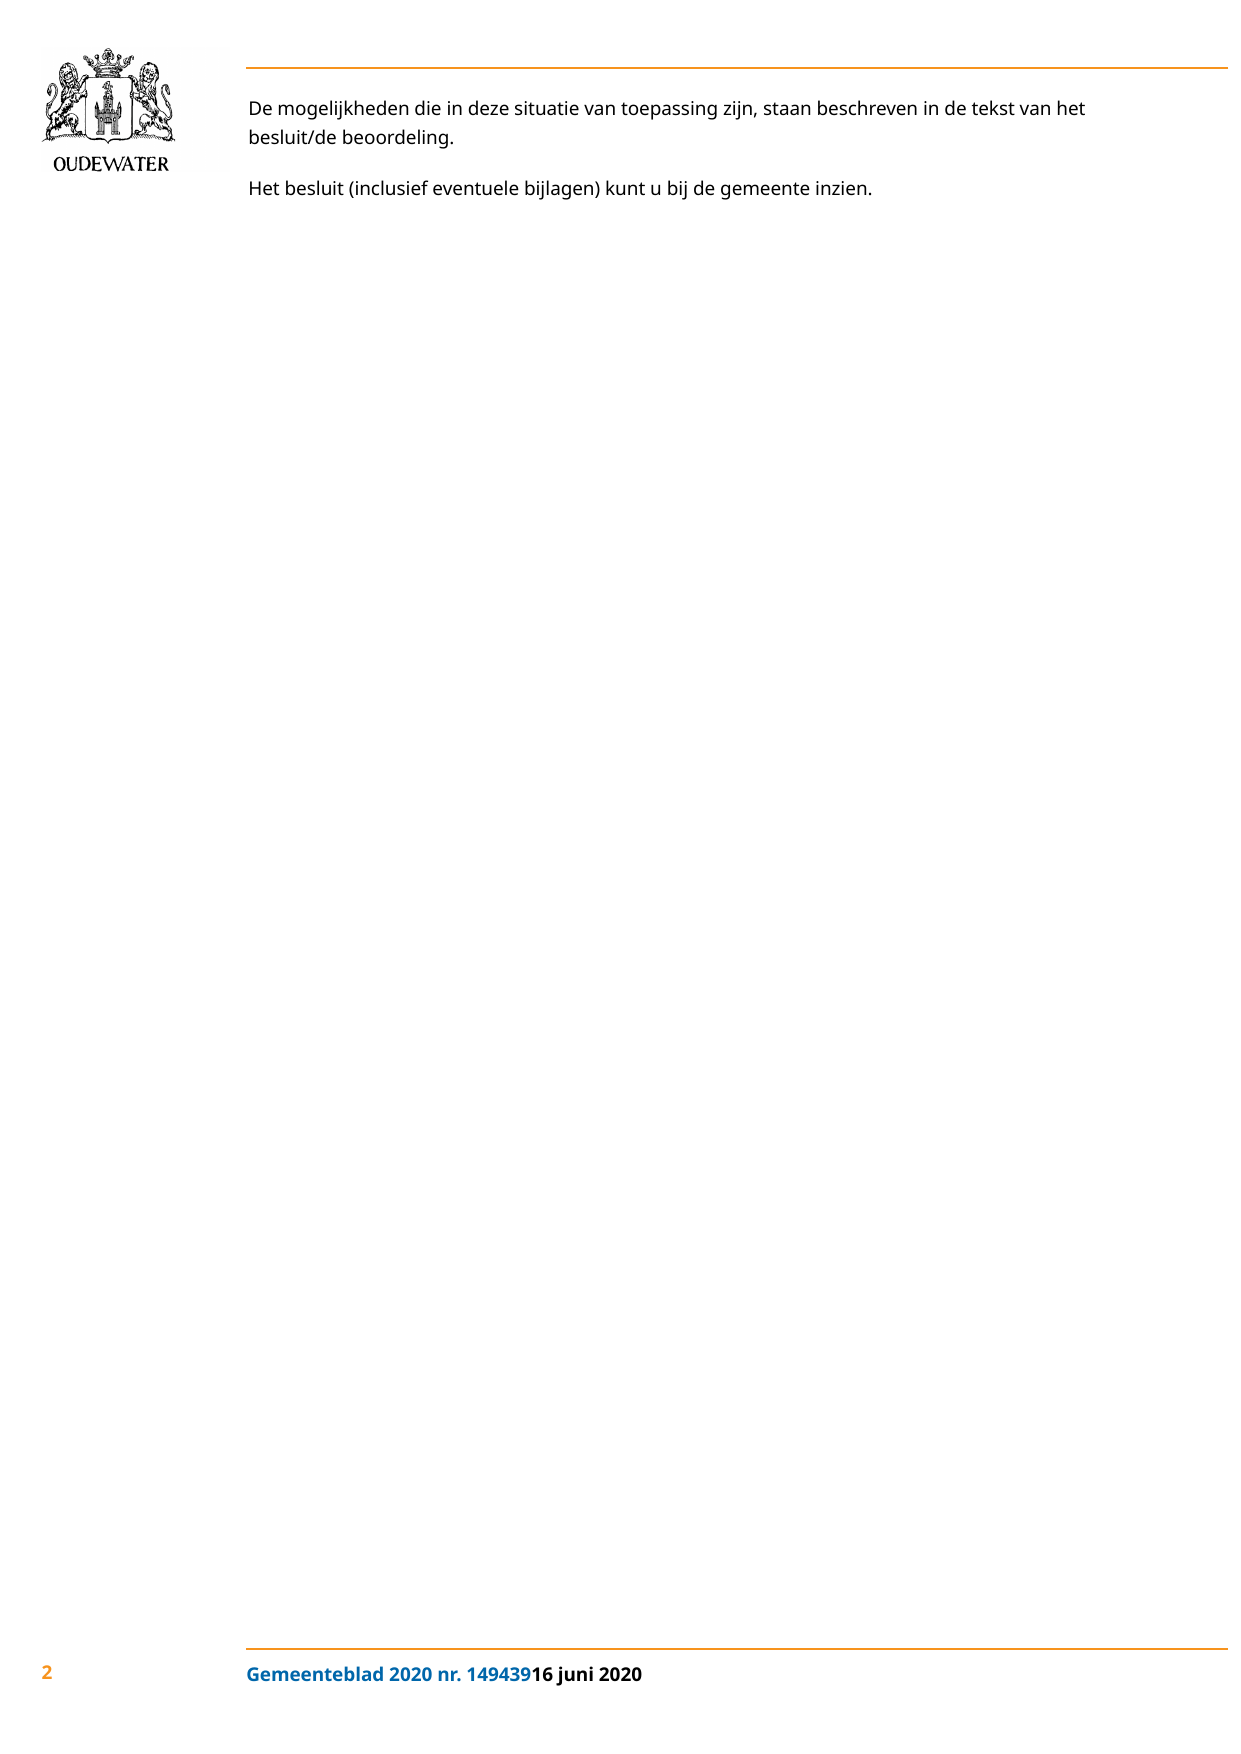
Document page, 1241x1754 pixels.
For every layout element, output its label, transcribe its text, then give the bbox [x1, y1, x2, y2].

text De mogelijkheden die in deze situatie van toepassing zijn, staan beschreven in de tekst van het besluit/de beoordeling. [248, 95, 1152, 150]
picture [41, 47, 231, 172]
text Het besluit (inclusief eventuele bijlagen) kunt u bij de gemeente inzien. [248, 175, 1152, 201]
